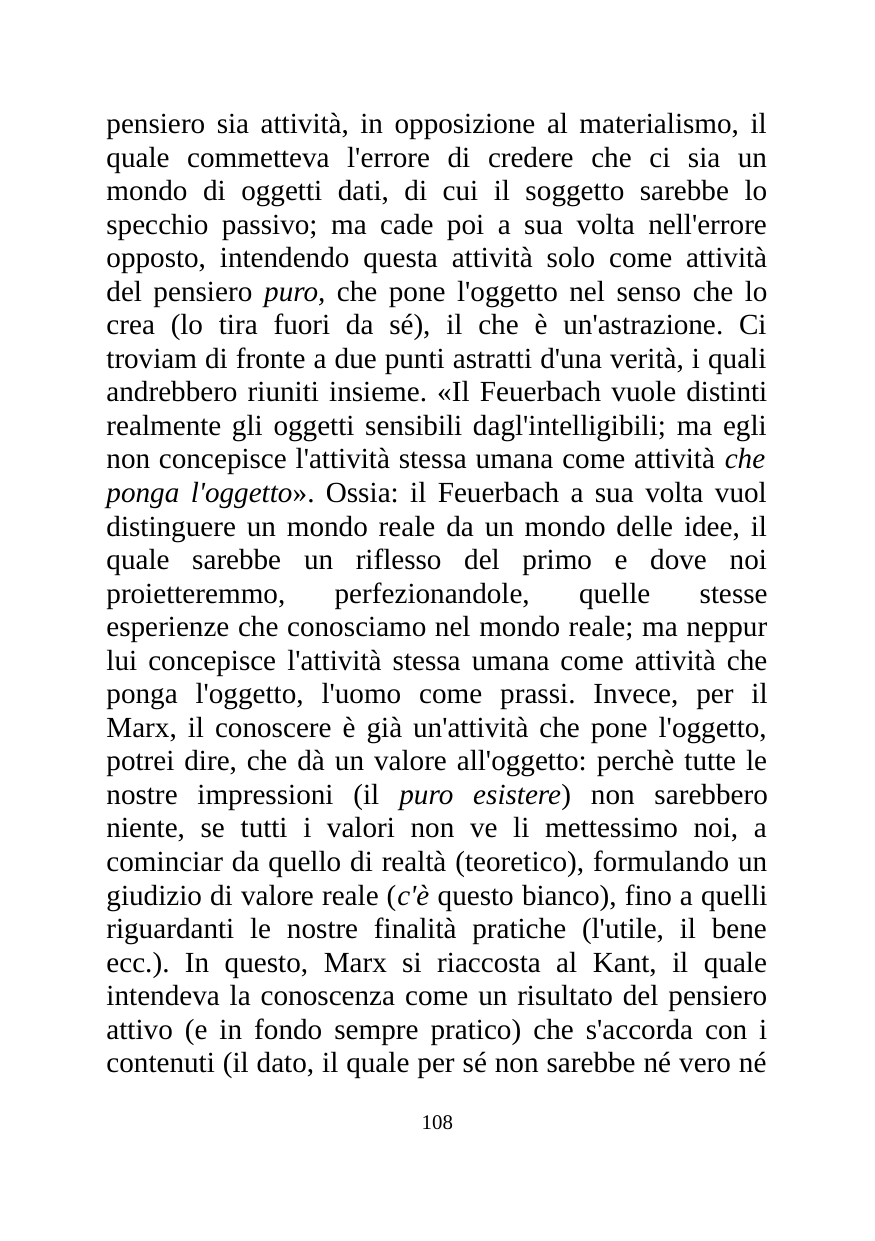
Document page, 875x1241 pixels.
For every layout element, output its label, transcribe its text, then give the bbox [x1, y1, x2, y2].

text pensiero sia attività, in opposizione al materialismo, il quale commetteva l'errore di credere che ci sia un mondo di oggetti dati, di cui il soggetto sarebbe lo specchio passivo; ma cade poi a sua volta nell'errore opposto, intendendo questa attività solo come attività del pensiero puro, che pone l'oggetto nel senso che lo crea (lo tira fuori da sé), il che è un'astrazione. Ci troviam di fronte a due punti astratti d'una verità, i quali andrebbero riuniti insieme. «Il Feuerbach vuole distinti realmente gli oggetti sensibili dagl'intelligibili; ma egli non concepisce l'attività stessa umana come attività che ponga l'oggetto». Ossia: il Feuerbach a sua volta vuol distinguere un mondo reale da un mondo delle idee, il quale sarebbe un riflesso del primo e dove noi proietteremmo, perfezionandole, quelle stesse esperienze che conosciamo nel mondo reale; ma neppur lui concepisce l'attività stessa umana come attività che ponga l'oggetto, l'uomo come prassi. Invece, per il Marx, il conoscere è già un'attività che pone l'oggetto, potrei dire, che dà un valore all'oggetto: perchè tutte le nostre impressioni (il puro esistere) non sarebbero niente, se tutti i valori non ve li mettessimo noi, a cominciar da quello di realtà (teoretico), formulando un giudizio di valore reale (c'è questo bianco), fino a quelli riguardanti le nostre finalità pratiche (l'utile, il bene ecc.). In questo, Marx si riaccosta al Kant, il quale intendeva la conoscenza come un risultato del pensiero attivo (e in fondo sempre pratico) che s'accorda con i contenuti (il dato, il quale per sé non sarebbe né vero né [106, 106, 768, 1079]
